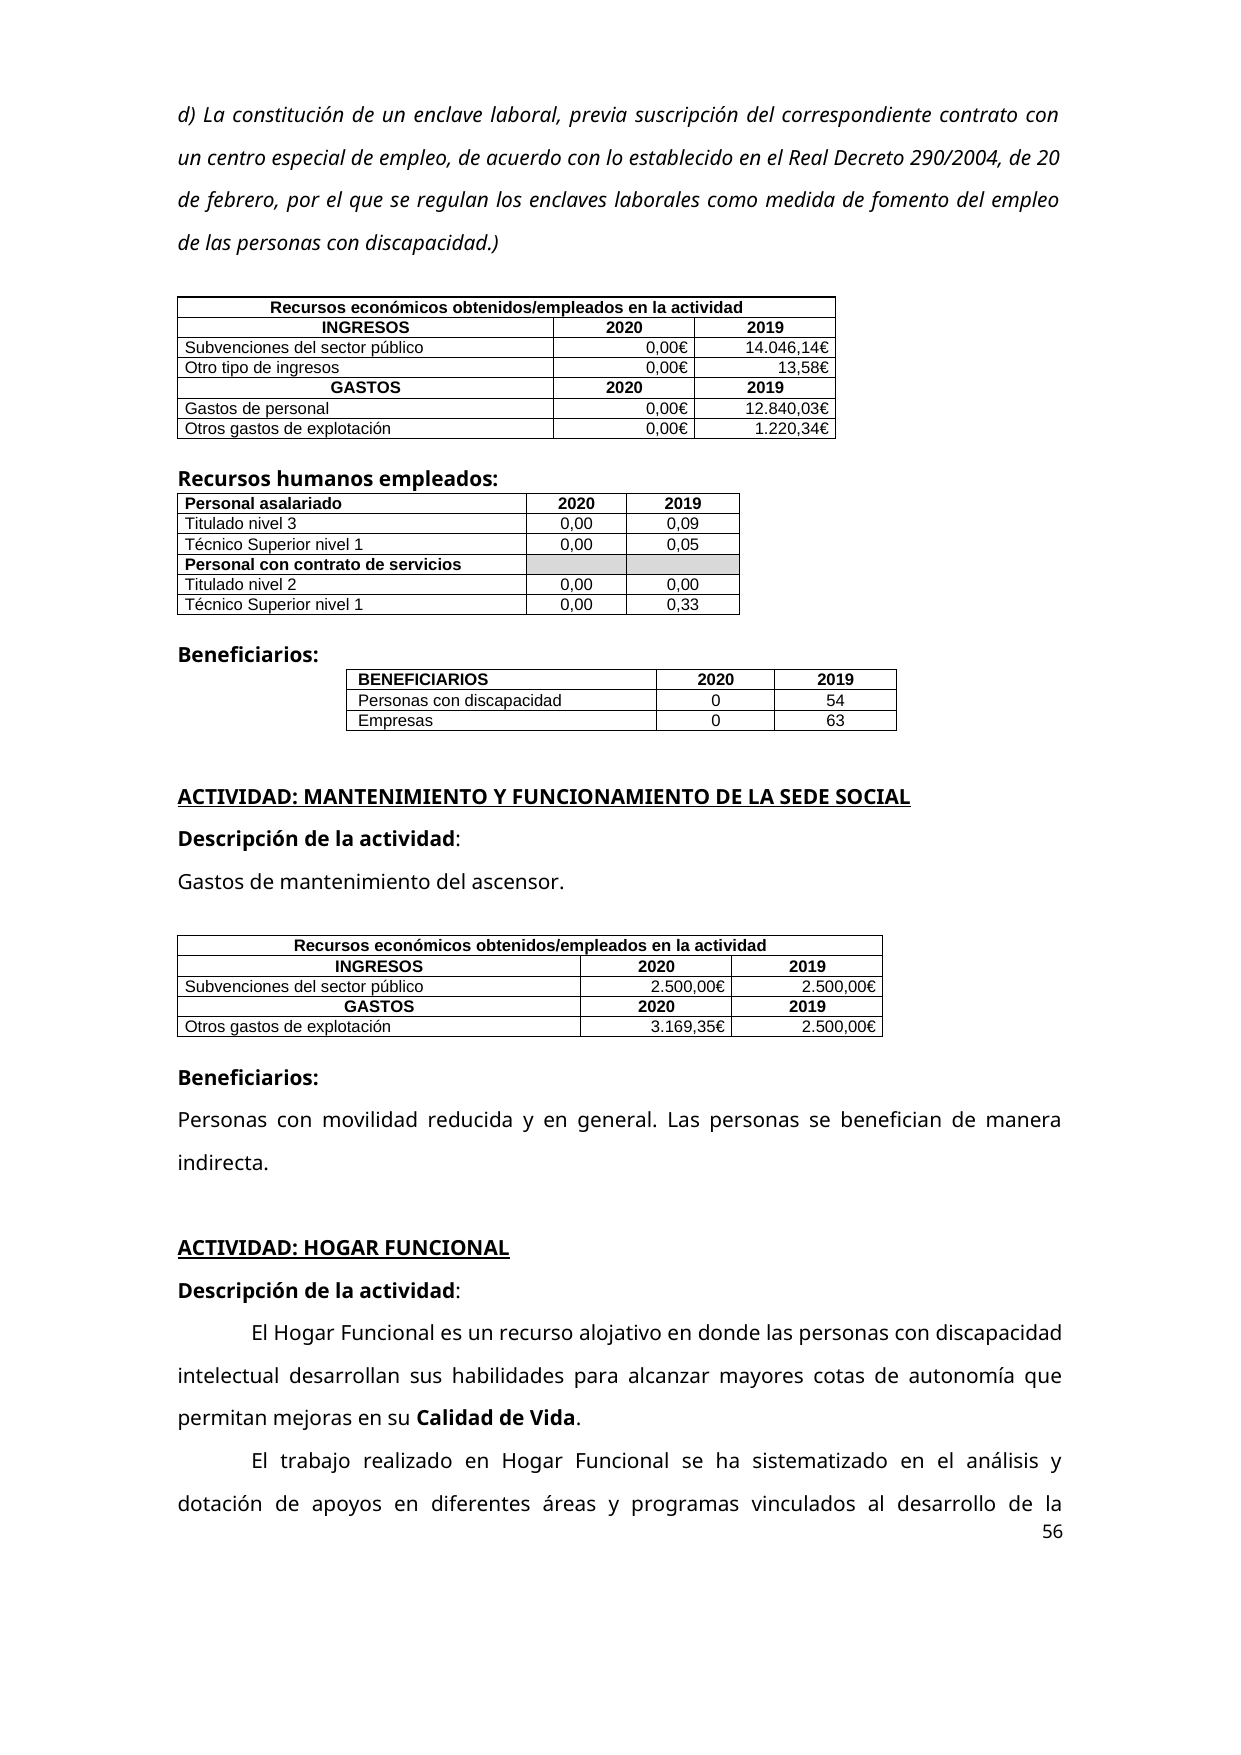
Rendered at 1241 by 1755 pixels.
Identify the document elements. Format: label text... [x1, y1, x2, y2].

table_cell GASTOS [178, 378, 553, 397]
table_cell Personas con discapacidad [347, 690, 656, 709]
table_cell 12.840,03€ [695, 399, 835, 418]
table_cell 2019 [695, 378, 835, 397]
text Descripción de la actividad: [177, 824, 1063, 853]
table_cell 13,58€ [695, 358, 835, 377]
table_cell Subvenciones del sector público [178, 977, 580, 996]
table_cell 0,00€ [554, 338, 694, 357]
table_cell 0,00€ [554, 358, 694, 377]
table_header 2019 [775, 670, 896, 689]
table_cell Otros gastos de explotación [178, 419, 553, 438]
table_header 2020 [527, 494, 626, 513]
table_cell 2.500,00€ [581, 977, 731, 996]
text Beneficiarios: [177, 641, 1063, 669]
table_cell Titulado nivel 3 [178, 514, 526, 533]
text Descripción de la actividad: [177, 1276, 1063, 1304]
table_cell Técnico Superior nivel 1 [178, 595, 526, 614]
table_cell 0,00€ [554, 419, 694, 438]
table_cell 2019 [732, 997, 882, 1016]
table_cell INGRESOS [178, 318, 553, 337]
table_cell 2.500,00€ [732, 977, 882, 996]
table_header 2019 [627, 494, 739, 513]
table_cell 0,00 [527, 595, 626, 614]
table_cell Otro tipo de ingresos [178, 358, 553, 377]
table_cell 0,00 [527, 575, 626, 594]
table_cell Otros gastos de explotación [178, 1017, 580, 1036]
table_cell 2020 [581, 997, 731, 1016]
table_cell 54 [775, 690, 896, 709]
table_cell [627, 555, 739, 574]
table_cell 2019 [695, 318, 835, 337]
table_cell 0,00 [627, 575, 739, 594]
table_cell INGRESOS [178, 956, 580, 976]
text d) La constitución de un enclave laboral, previa suscripción del correspondiente contrato con un centro especial de empleo, de acuerdo con lo establecido en el Real Decreto 290/2004, de 20 de febrero, por el que se regulan los enclaves laborales como medida de fomento del empleo de las personas con discapacidad.) [177, 100, 1063, 257]
table_header 2020 [657, 670, 774, 689]
table_cell 2020 [581, 956, 731, 976]
text El Hogar Funcional es un recurso alojativo en donde las personas con discapacidad intelectual desarrollan sus habilidades para alcanzar mayores cotas de autonomía que permitan mejoras en su Calidad de Vida. [177, 1318, 1063, 1432]
table_cell 0,00€ [554, 399, 694, 418]
table_header BENEFICIARIOS [347, 670, 656, 689]
text Gastos de mantenimiento del ascensor. [177, 867, 1063, 895]
table_cell 0 [657, 711, 774, 730]
table_cell 2020 [554, 378, 694, 397]
text ACTIVIDAD: HOGAR FUNCIONAL [177, 1233, 1063, 1262]
table_cell 14.046,14€ [695, 338, 835, 357]
table_cell Titulado nivel 2 [178, 575, 526, 594]
text ACTIVIDAD: MANTENIMIENTO Y FUNCIONAMIENTO DE LA SEDE SOCIAL [177, 782, 1063, 810]
table_header Personal asalariado [178, 494, 526, 513]
text Personas con movilidad reducida y en general. Las personas se benefician de manera indirecta. [177, 1105, 1063, 1176]
text El trabajo realizado en Hogar Funcional se ha sistematizado en el análisis y dotación de apoyos en diferentes áreas y programas vinculados al desarrollo de la [177, 1446, 1063, 1517]
table_cell 0,00 [527, 514, 626, 533]
table_cell Técnico Superior nivel 1 [178, 534, 526, 553]
table_cell GASTOS [178, 997, 580, 1016]
table_cell 3.169,35€ [581, 1017, 731, 1036]
table_cell Gastos de personal [178, 399, 553, 418]
table_header Recursos económicos obtenidos/empleados en la actividad [178, 936, 882, 955]
table_cell Empresas [347, 711, 656, 730]
table_cell 2.500,00€ [732, 1017, 882, 1036]
text Recursos humanos empleados: [177, 464, 1063, 493]
table_cell 0,09 [627, 514, 739, 533]
table_cell 2020 [554, 318, 694, 337]
table_cell Subvenciones del sector público [178, 338, 553, 357]
table_cell 0,00 [527, 534, 626, 553]
table_cell [527, 555, 626, 574]
table_header Recursos económicos obtenidos/empleados en la actividad [178, 298, 835, 317]
table_cell 2019 [732, 956, 882, 976]
table_cell Personal con contrato de servicios [178, 555, 526, 574]
table_cell 0,05 [627, 534, 739, 553]
table_cell 1.220,34€ [695, 419, 835, 438]
table_cell 0 [657, 690, 774, 709]
table_cell 0,33 [627, 595, 739, 614]
table_cell 63 [775, 711, 896, 730]
text Beneficiarios: [177, 1063, 1063, 1091]
